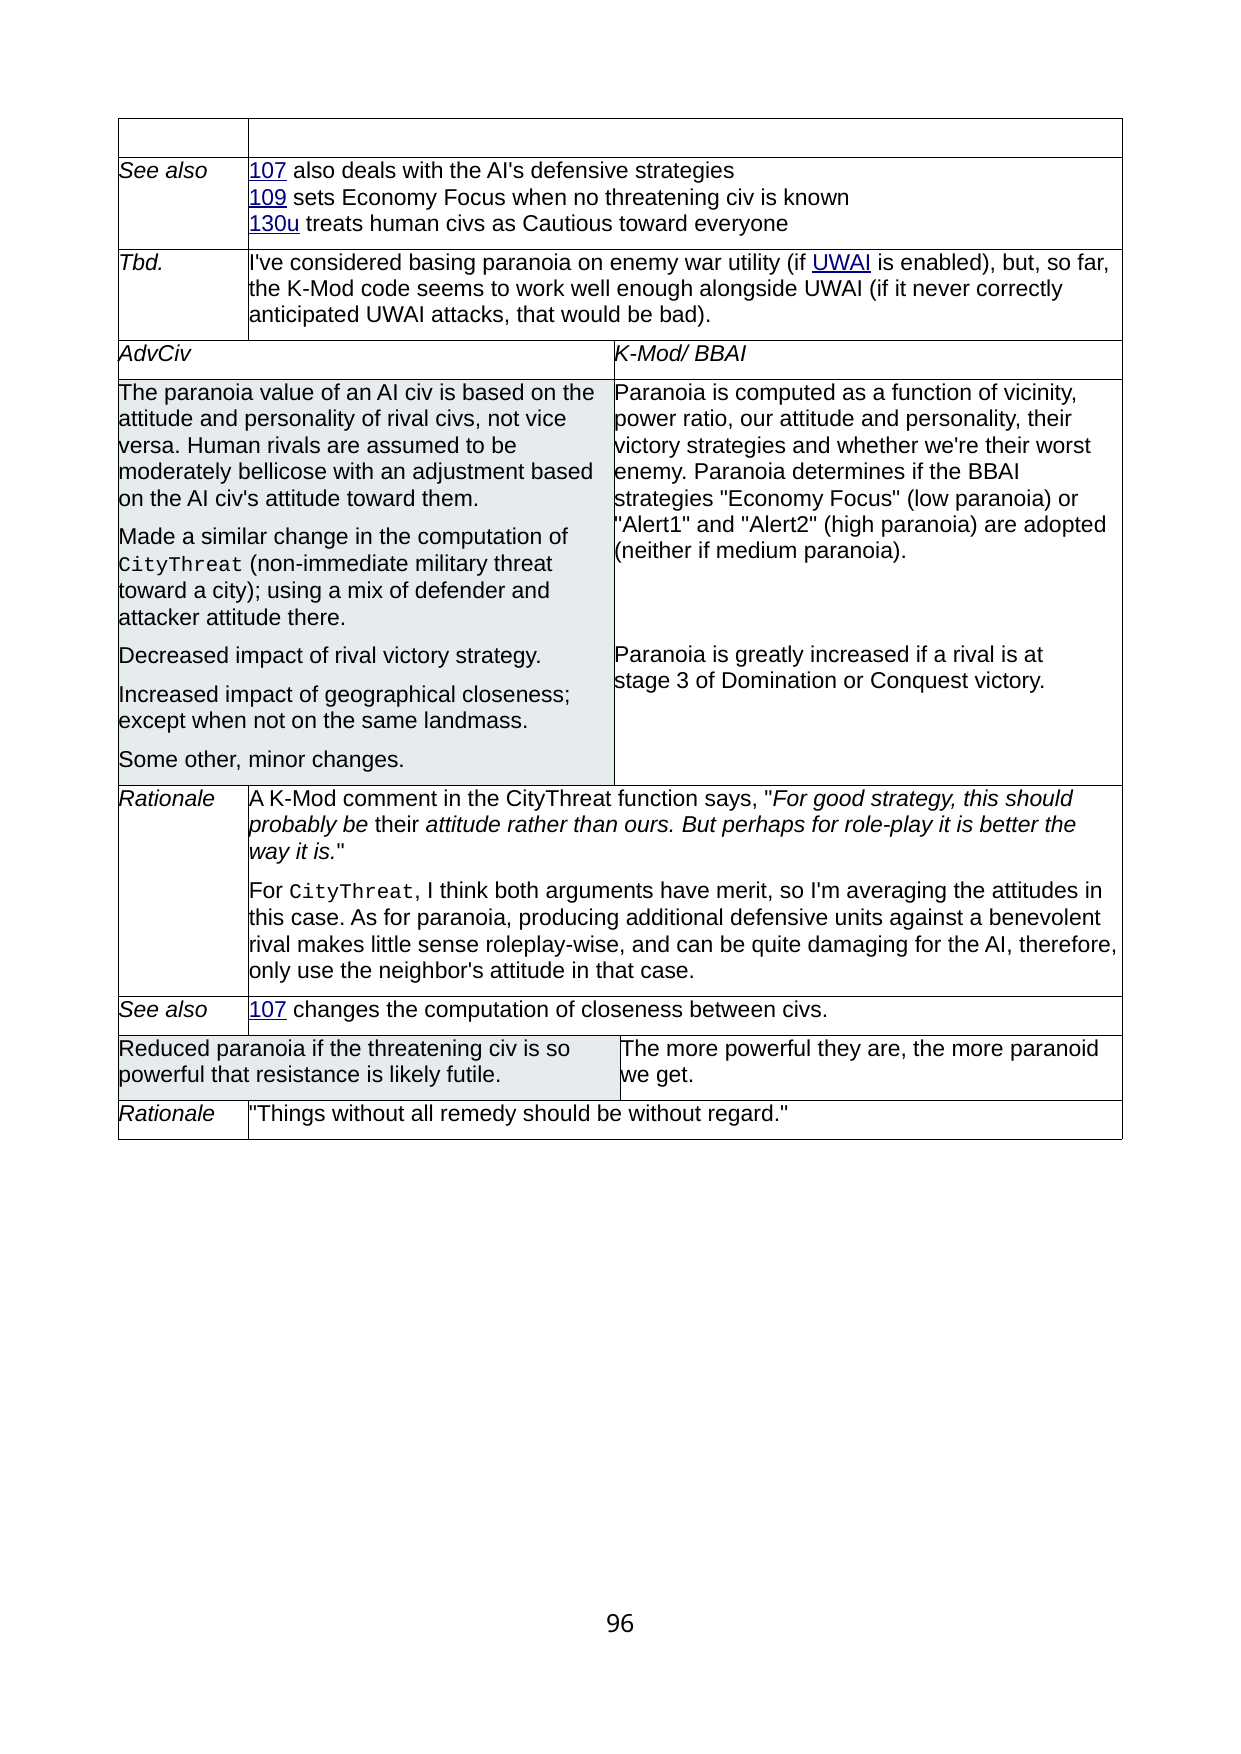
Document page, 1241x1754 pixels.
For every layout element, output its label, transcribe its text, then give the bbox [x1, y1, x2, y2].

table_cell A K-Mod comment in the CityThreat function says, "For good strategy, this should probably be their attitude rather than ours. But perhaps for role-play it is better the way it is." For CityThreat, I think both arguments have merit, so I'm averaging the attitudes in this case. As for paranoia, producing additional defensive units against a benevolent rival makes little sense roleplay-wise, and can be quite damaging for the AI, therefore, only use the neighbor's attitude in that case. [249, 786, 1122, 996]
table_cell Tbd. [119, 250, 248, 340]
table_cell See also [119, 158, 248, 248]
table_cell The paranoia value of an AI civ is based on the attitude and personality of rival civs, not vice versa. Human rivals are assumed to be moderately bellicose with an adjustment based on the AI civ's attitude toward them. Made a similar change in the computation of CityThreat (non-immediate military threat toward a city); using a mix of defender and attacker attitude there. Decreased impact of rival victory strategy. Increased impact of geographical closeness; except when not on the same landmass. Some other, minor changes. [119, 380, 614, 785]
table_cell Rationale [119, 1101, 248, 1139]
table_header [119, 119, 248, 157]
table_cell The more powerful they are, the more paranoid we get. [621, 1036, 1122, 1100]
table_cell "Things without all remedy should be without regard." [249, 1101, 1122, 1139]
table_cell Reduced paranoia if the threatening civ is so powerful that resistance is likely futile. [119, 1036, 620, 1100]
table_header [249, 119, 1122, 157]
table_cell 107 changes the computation of closeness between civs. [249, 997, 1122, 1034]
table_cell 107 also deals with the AI's defensive strategies 109 sets Economy Focus when no threatening civ is known 130u treats human civs as Cautious toward everyone [249, 158, 1122, 248]
table_cell Rationale [119, 786, 248, 996]
table_cell See also [119, 997, 248, 1034]
table_cell I've considered basing paranoia on enemy war utility (if UWAI is enabled), but, so far, the K-Mod code seems to work well enough alongside UWAI (if it never correctly anticipated UWAI attacks, that would be bad). [249, 250, 1122, 340]
table_cell AdvCiv [119, 341, 614, 379]
table_cell K-Mod/ BBAI [615, 341, 1122, 379]
table_cell Paranoia is computed as a function of vicinity, power ratio, our attitude and personality, their victory strategies and whether we're their worst enemy. Paranoia determines if the BBAI strategies "Economy Focus" (low paranoia) or "Alert1" and "Alert2" (high paranoia) are adopted (neither if medium paranoia). Paranoia is greatly increased if a rival is at stage 3 of Domination or Conquest victory. [615, 380, 1122, 785]
